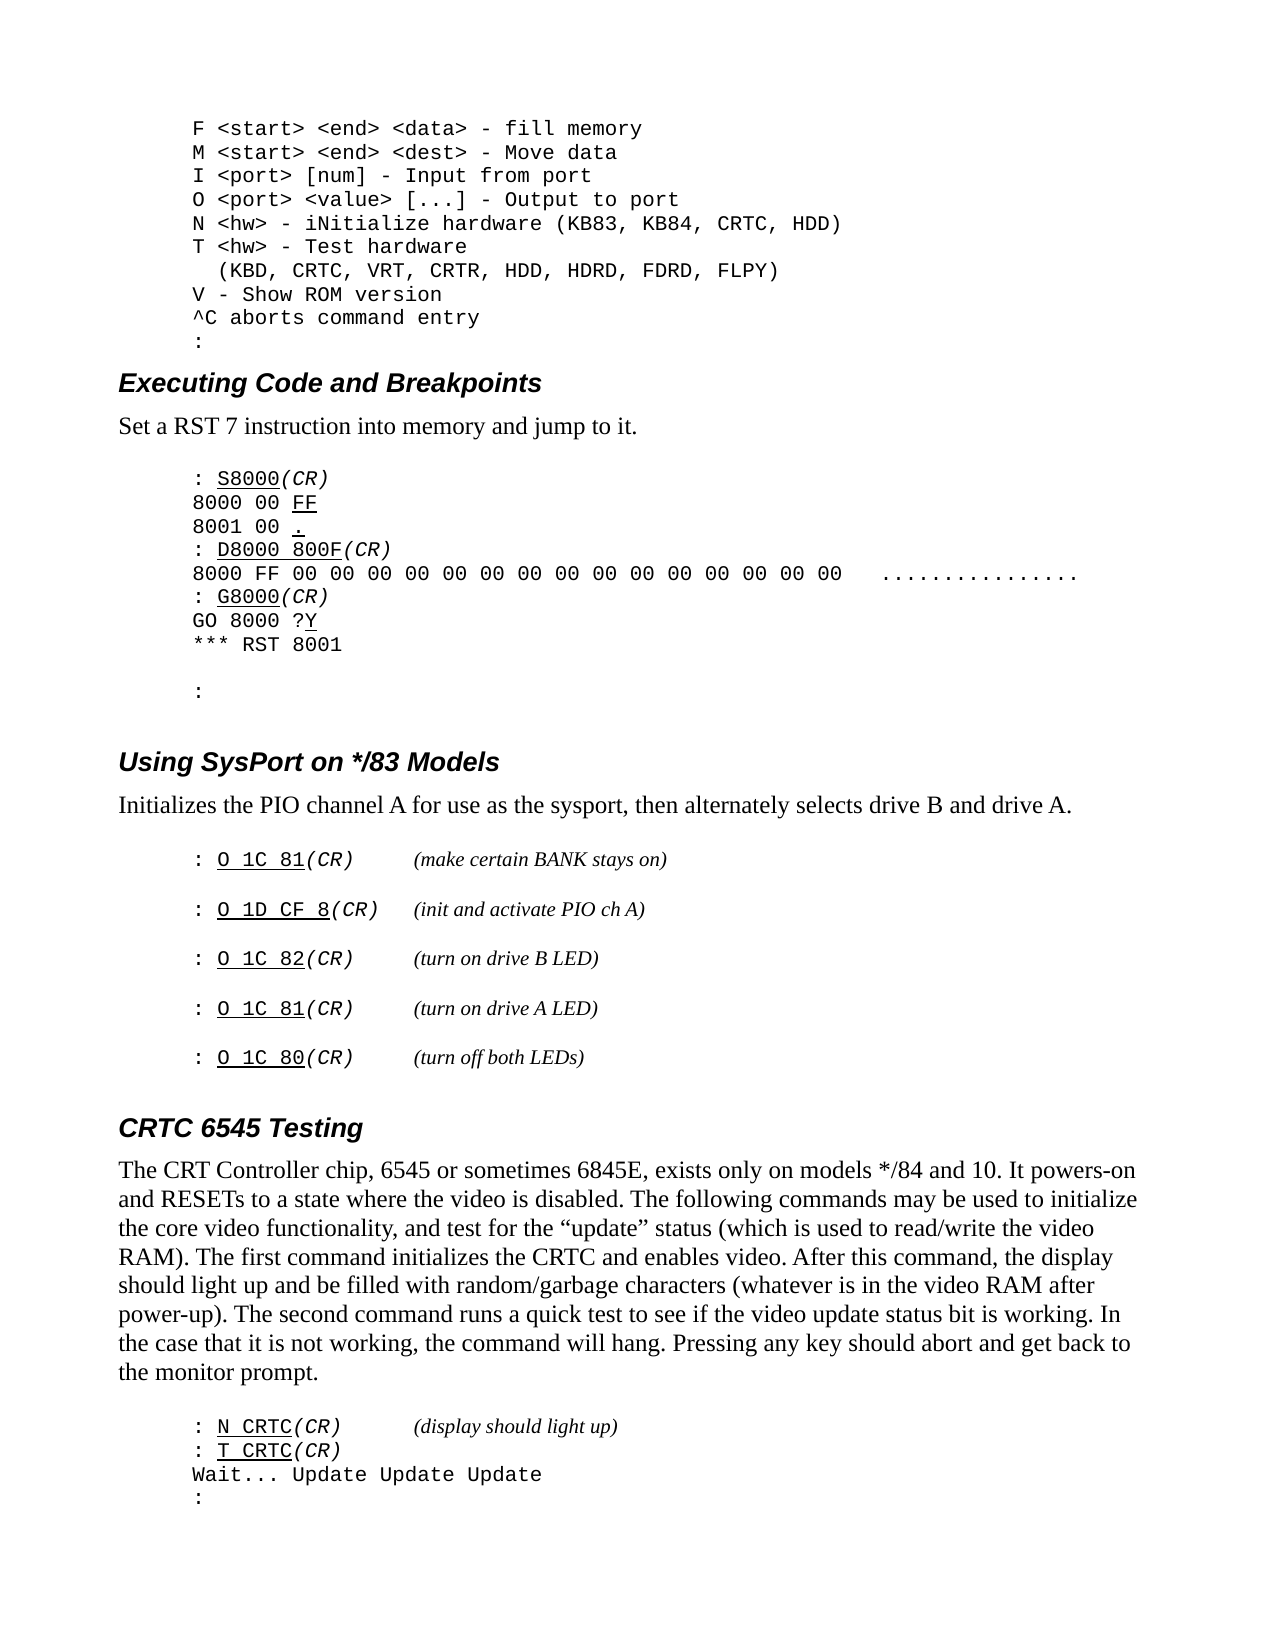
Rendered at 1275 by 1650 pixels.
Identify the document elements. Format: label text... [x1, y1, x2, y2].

text : G8000(CR) [192, 587, 1157, 610]
text : O 1C 81(CR) (make certain BANK stays on) [192, 847, 1157, 873]
text N <hw> - iNitialize hardware (KB83, KB84, CRTC, HDD) [192, 213, 1157, 236]
text O <port> <value> [...] - Output to port [192, 189, 1157, 213]
subtitle CRTC 6545 Testing [118, 1112, 1157, 1143]
text Wait... Update Update Update [192, 1464, 1157, 1487]
text 8001 00 . [192, 516, 1157, 539]
text I <port> [num] - Input from port [192, 165, 1157, 189]
text : [192, 1487, 1157, 1511]
text Set a RST 7 instruction into memory and jump to it. [118, 411, 1157, 439]
text : O 1C 80(CR) (turn off both LEDs) [192, 1045, 1157, 1071]
text : O 1C 81(CR) (turn on drive A LED) [192, 995, 1157, 1021]
text The CRT Controller chip, 6545 or sometimes 6845E, exists only on models */84 and 10. It powers-on and RESETs to a state where the video is disabled. The following commands may be used to initialize the core video functionality, and test for the “update” status (which is used to read/write the video RAM). The first command initializes the CRTC and enables video. After this command, the display should light up and be filled with random/garbage characters (whatever is in the video RAM after power-up). The second command runs a quick test to see if the video update status bit is working. In the case that it is not working, the command will hang. Pressing any key should abort and get back to the monitor prompt. [118, 1156, 1157, 1386]
text : T CRTC(CR) [192, 1440, 1157, 1464]
text T <hw> - Test hardware [192, 236, 1157, 260]
text : O 1C 82(CR) (turn on drive B LED) [192, 946, 1157, 972]
text : N CRTC(CR) (display should light up) [192, 1414, 1157, 1440]
text M <start> <end> <dest> - Move data [192, 142, 1157, 165]
subtitle Using SysPort on */83 Models [118, 746, 1157, 777]
text 8000 FF 00 00 00 00 00 00 00 00 00 00 00 00 00 00 00 ................ [192, 563, 1157, 587]
text F <start> <end> <data> - fill memory [192, 118, 1157, 142]
text : O 1D CF 8(CR) (init and activate PIO ch A) [192, 897, 1157, 922]
text 8000 00 FF [192, 492, 1157, 516]
text : S8000(CR) [192, 468, 1157, 492]
text : [192, 331, 1157, 354]
text V - Show ROM version [192, 284, 1157, 307]
text Initializes the PIO channel A for use as the sysport, then alternately selects drive B and drive A. [118, 790, 1157, 818]
text (KBD, CRTC, VRT, CRTR, HDD, HDRD, FDRD, FLPY) [192, 260, 1157, 284]
text GO 8000 ?Y [192, 610, 1157, 634]
text : [192, 681, 1157, 705]
subtitle Executing Code and Breakpoints [118, 367, 1157, 398]
text ^C aborts command entry [192, 307, 1157, 331]
text *** RST 8001 [192, 634, 1157, 657]
text : D8000 800F(CR) [192, 539, 1157, 563]
